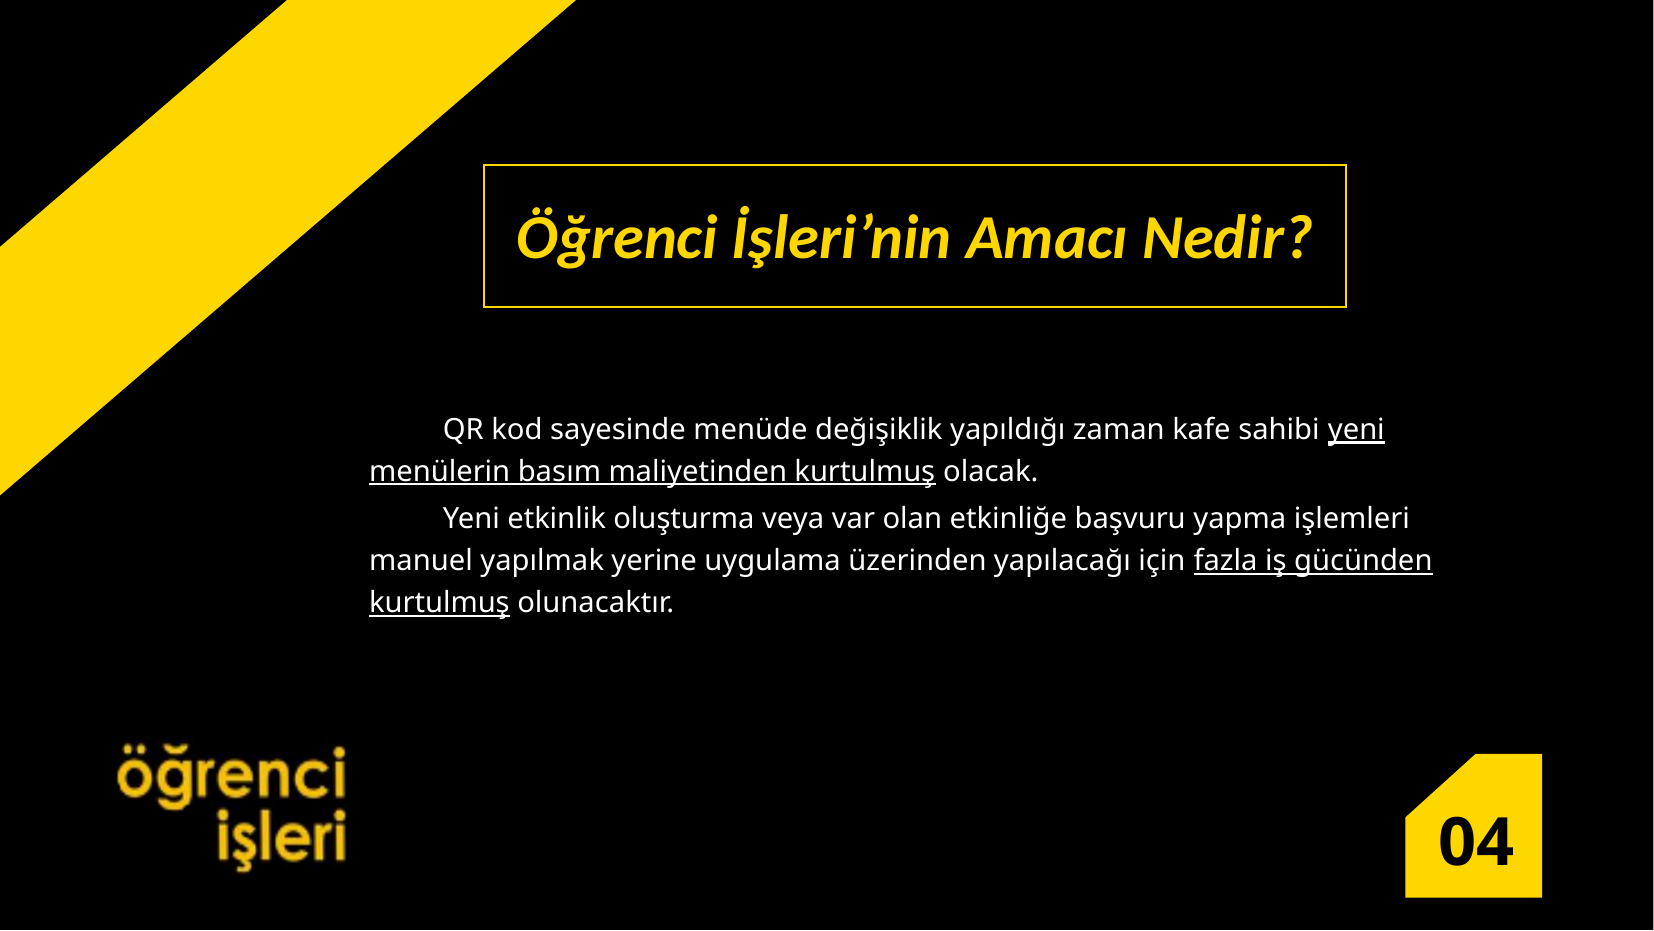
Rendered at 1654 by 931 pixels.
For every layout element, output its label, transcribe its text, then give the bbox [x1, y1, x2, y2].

text_box [1405, 801, 1543, 898]
picture [70, 708, 420, 929]
text_box Öğrenci İşleri’nin Amacı Nedir? [496, 188, 1335, 279]
text_box [0, 0, 577, 496]
text_box 04 [1423, 791, 1543, 887]
text_box QR kod sayesinde menüde değişiklik yapıldığı zaman kafe sahibi yeni menülerin basım maliyetinden kurtulmuş olacak. Yeni etkinlik oluşturma veya var olan etkinliğe başvuru yapma işlemleri manuel yapılmak yerine uygulama üzerinden yapılacağı için fazla iş gücünden kurtulmuş olunacaktır. [354, 395, 1477, 626]
text_box [1434, 753, 1543, 791]
